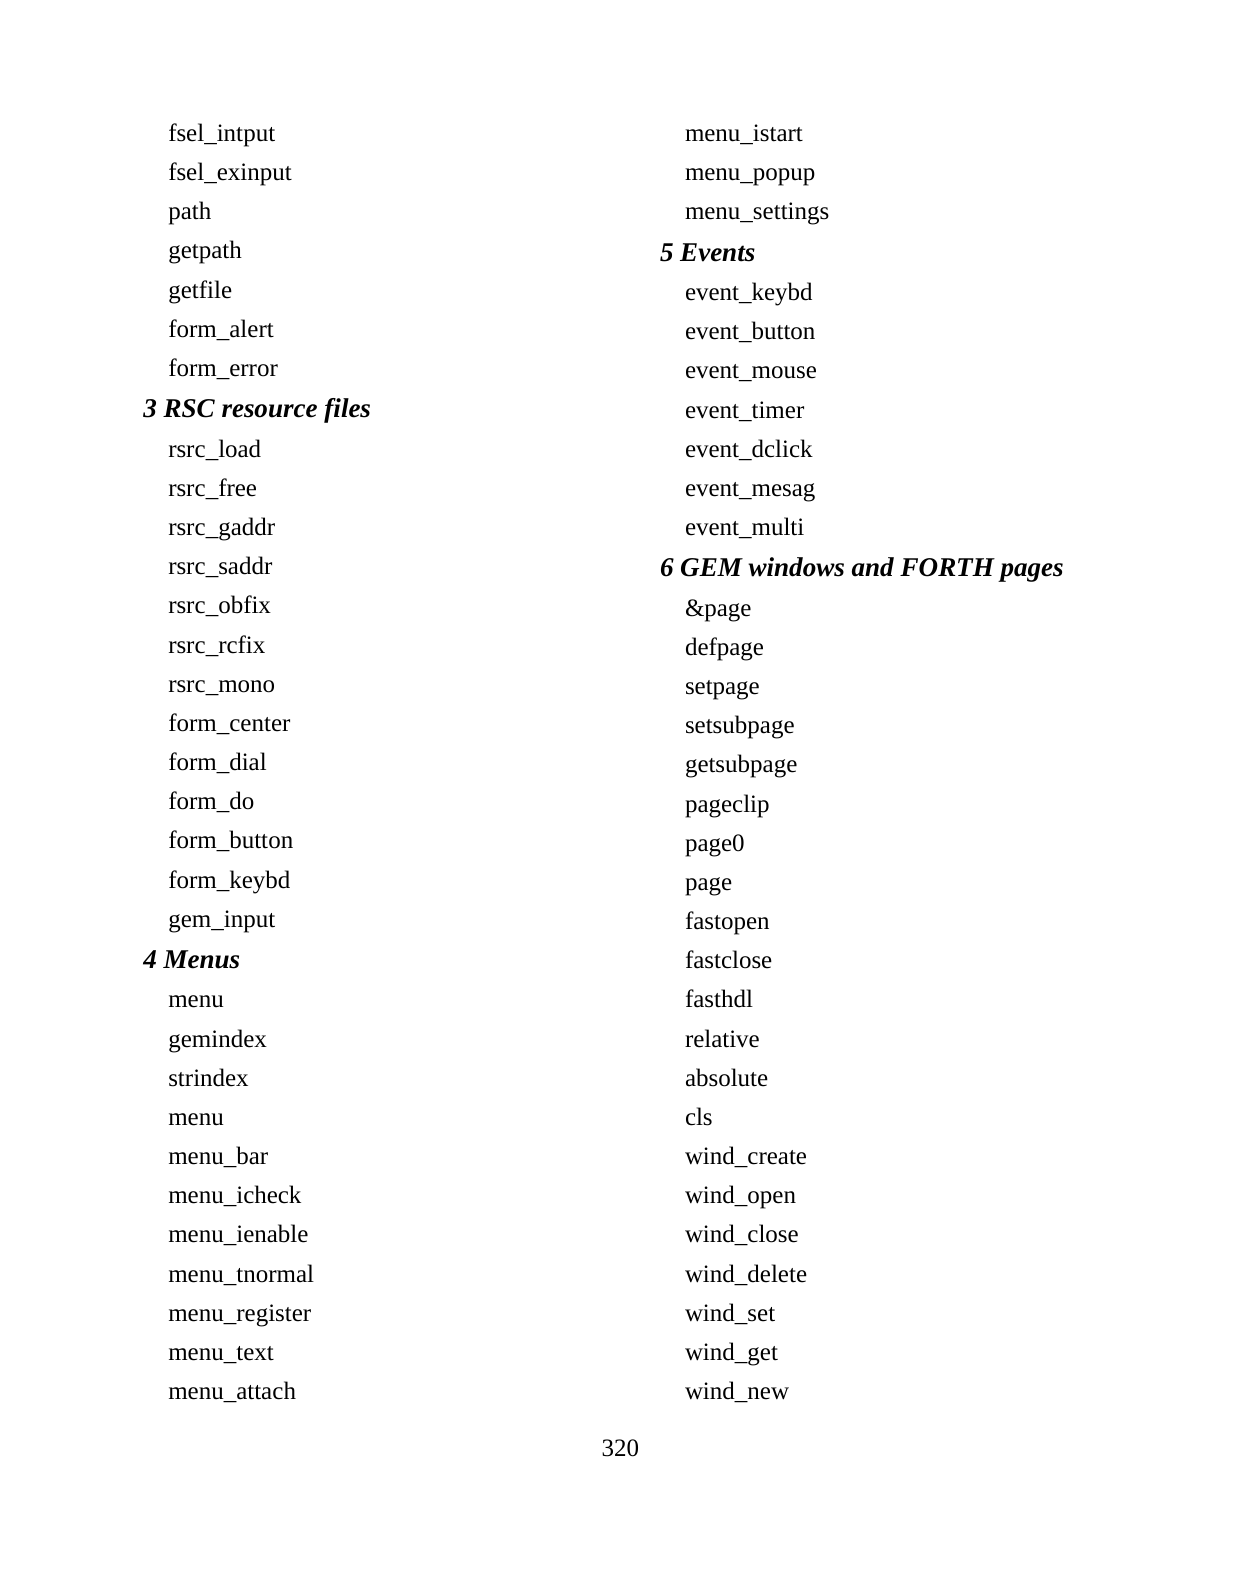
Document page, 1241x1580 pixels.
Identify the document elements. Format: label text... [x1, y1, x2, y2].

text wind_set [685, 1298, 1122, 1327]
text wind_get [685, 1337, 1122, 1366]
text strindex [168, 1063, 605, 1092]
text wind_new [685, 1376, 1122, 1405]
text menu_icheck [168, 1180, 605, 1209]
text form_alert [168, 314, 605, 343]
text menu [168, 1102, 605, 1131]
text form_do [168, 786, 605, 815]
text form_keybd [168, 865, 605, 893]
text form_center [168, 708, 605, 737]
text form_error [168, 353, 605, 382]
text rsrc_gaddr [168, 512, 605, 541]
text menu_tnormal [168, 1259, 605, 1287]
text relative [685, 1024, 1122, 1052]
text wind_delete [685, 1259, 1122, 1287]
text setpage [685, 671, 1122, 700]
text menu_text [168, 1337, 605, 1366]
text event_dclick [685, 434, 1122, 463]
text cls [685, 1102, 1122, 1131]
text menu_bar [168, 1141, 605, 1170]
text menu_istart [685, 118, 1122, 147]
text absolute [685, 1063, 1122, 1092]
text 6 GEM windows and FORTH pages [660, 551, 1122, 582]
text fsel_exinput [168, 157, 605, 186]
text getpath [168, 236, 605, 264]
text fsel_intput [168, 118, 605, 147]
text 5 Events [660, 236, 1122, 267]
text &page [685, 593, 1122, 622]
text wind_create [685, 1141, 1122, 1170]
text form_button [168, 826, 605, 854]
text form_dial [168, 747, 605, 776]
text page0 [685, 828, 1122, 857]
text defpage [685, 632, 1122, 661]
text menu_register [168, 1298, 605, 1327]
text rsrc_obfix [168, 591, 605, 619]
text rsrc_saddr [168, 551, 605, 580]
text menu [168, 984, 605, 1013]
text event_button [685, 316, 1122, 345]
text gemindex [168, 1024, 605, 1052]
text rsrc_mono [168, 669, 605, 698]
text page [685, 867, 1122, 896]
text setsubpage [685, 710, 1122, 739]
text event_keybd [685, 277, 1122, 306]
text fastopen [685, 906, 1122, 935]
text menu_settings [685, 196, 1122, 225]
text wind_close [685, 1219, 1122, 1248]
text rsrc_free [168, 473, 605, 502]
text event_mesag [685, 473, 1122, 502]
text event_timer [685, 395, 1122, 423]
text rsrc_rcfix [168, 630, 605, 658]
text event_mouse [685, 356, 1122, 384]
text rsrc_load [168, 434, 605, 463]
text getsubpage [685, 749, 1122, 778]
text 4 Menus [143, 943, 605, 974]
text path [168, 196, 605, 225]
text event_multi [685, 512, 1122, 541]
text gem_input [168, 904, 605, 933]
text menu_attach [168, 1376, 605, 1405]
text 3 RSC resource files [143, 392, 605, 423]
text fastclose [685, 945, 1122, 974]
text wind_open [685, 1180, 1122, 1209]
text fasthdl [685, 984, 1122, 1013]
text pageclip [685, 789, 1122, 817]
text menu_ienable [168, 1219, 605, 1248]
text menu_popup [685, 157, 1122, 186]
text getfile [168, 275, 605, 303]
